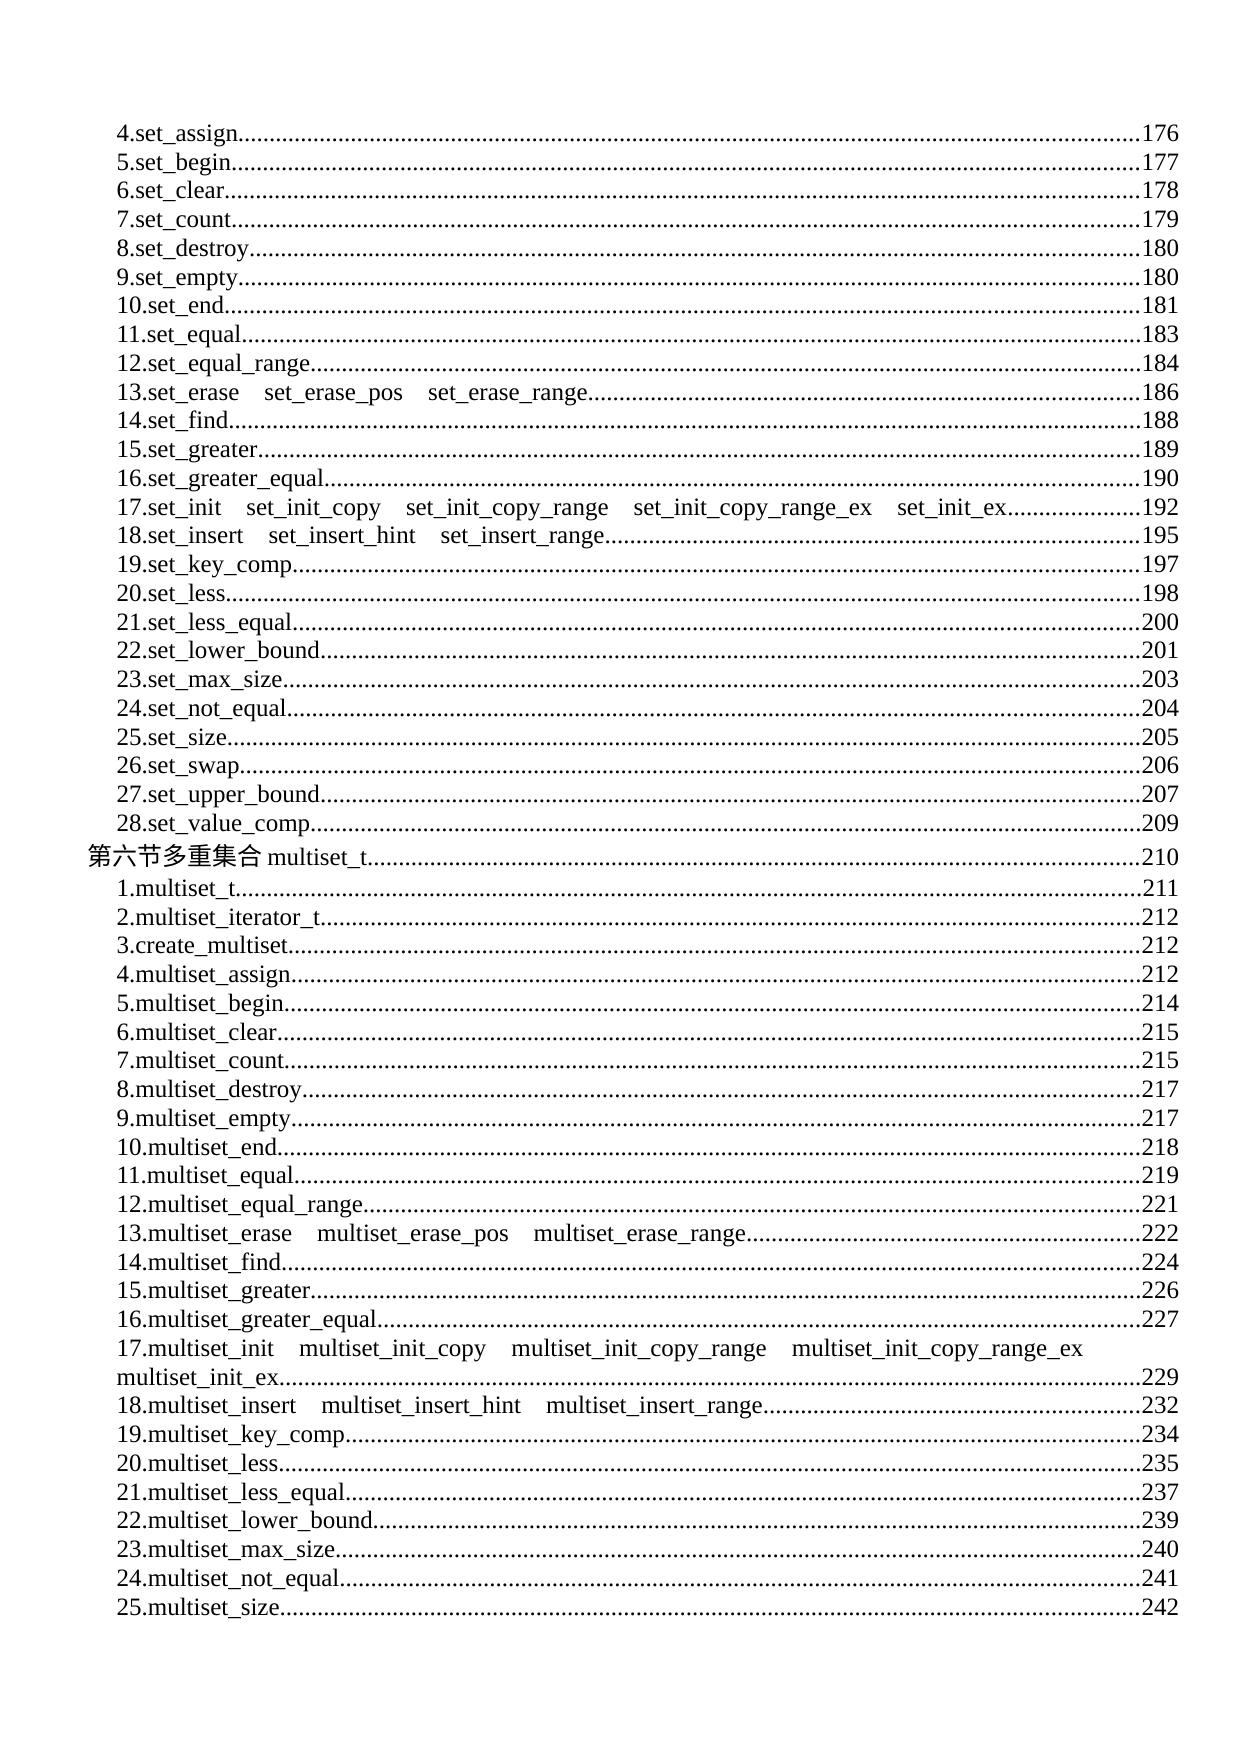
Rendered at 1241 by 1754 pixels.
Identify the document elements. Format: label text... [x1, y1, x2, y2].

text 4.multiset_assign 212 [116, 959, 1179, 988]
text 15.multiset_greater 226 [116, 1276, 1179, 1304]
text 15.set_greater 189 [116, 434, 1179, 463]
text 14.set_find 188 [116, 406, 1179, 434]
text 10.set_end 181 [116, 291, 1179, 319]
text 2.multiset_iterator_t 212 [116, 902, 1179, 931]
text 24.multiset_not_equal 241 [116, 1563, 1179, 1592]
text 7.multiset_count 215 [116, 1046, 1179, 1074]
text 22.set_lower_bound 201 [116, 636, 1179, 664]
text 9.multiset_empty 217 [116, 1103, 1179, 1132]
text 13.multiset_erase multiset_erase_pos multiset_erase_range 222 [116, 1218, 1179, 1247]
text 5.multiset_begin 214 [116, 988, 1179, 1017]
text 11.multiset_equal 219 [116, 1161, 1179, 1189]
text 27.set_upper_bound 207 [116, 779, 1179, 808]
text 6.set_clear 178 [116, 176, 1179, 204]
text 16.set_greater_equal 190 [116, 463, 1179, 492]
text 28.set_value_comp 209 [116, 808, 1179, 837]
text 21.multiset_less_equal 237 [116, 1477, 1179, 1506]
text 24.set_not_equal 204 [116, 693, 1179, 722]
text 4.set_assign 176 [116, 118, 1179, 147]
text 14.multiset_find 224 [116, 1247, 1179, 1276]
text 13.set_erase set_erase_pos set_erase_range 186 [116, 377, 1179, 406]
text 18.multiset_insert multiset_insert_hint multiset_insert_range 232 [116, 1391, 1179, 1419]
text 19.set_key_comp 197 [116, 549, 1179, 578]
text 10.multiset_end 218 [116, 1132, 1179, 1161]
text 22.multiset_lower_bound 239 [116, 1506, 1179, 1534]
text 17.multiset_init multiset_init_copy multiset_init_copy_range multiset_init_copy_range_ex multiset_init_ex 229 [116, 1333, 1179, 1391]
text 9.set_empty 180 [116, 262, 1179, 291]
text 26.set_swap 206 [116, 751, 1179, 779]
text 8.set_destroy 180 [116, 233, 1179, 262]
text 20.set_less 198 [116, 578, 1179, 607]
text 12.set_equal_range 184 [116, 348, 1179, 377]
text 23.multiset_max_size 240 [116, 1534, 1179, 1563]
text 25.multiset_size 242 [116, 1592, 1179, 1621]
text 第六节多重集合multiset_t 210 [87, 837, 1179, 873]
text 21.set_less_equal 200 [116, 607, 1179, 636]
text 7.set_count 179 [116, 204, 1179, 233]
text 8.multiset_destroy 217 [116, 1074, 1179, 1103]
text 5.set_begin 177 [116, 147, 1179, 176]
text 23.set_max_size 203 [116, 664, 1179, 693]
text 20.multiset_less 235 [116, 1448, 1179, 1477]
text 1.multiset_t 211 [116, 873, 1179, 902]
text 25.set_size 205 [116, 722, 1179, 751]
text 6.multiset_clear 215 [116, 1017, 1179, 1046]
text 16.multiset_greater_equal 227 [116, 1304, 1179, 1333]
text 12.multiset_equal_range 221 [116, 1189, 1179, 1218]
text 3.create_multiset 212 [116, 931, 1179, 959]
text 11.set_equal 183 [116, 319, 1179, 348]
text 18.set_insert set_insert_hint set_insert_range 195 [116, 521, 1179, 549]
text 19.multiset_key_comp 234 [116, 1419, 1179, 1448]
text 17.set_init set_init_copy set_init_copy_range set_init_copy_range_ex set_init_ex 192 [116, 492, 1179, 521]
